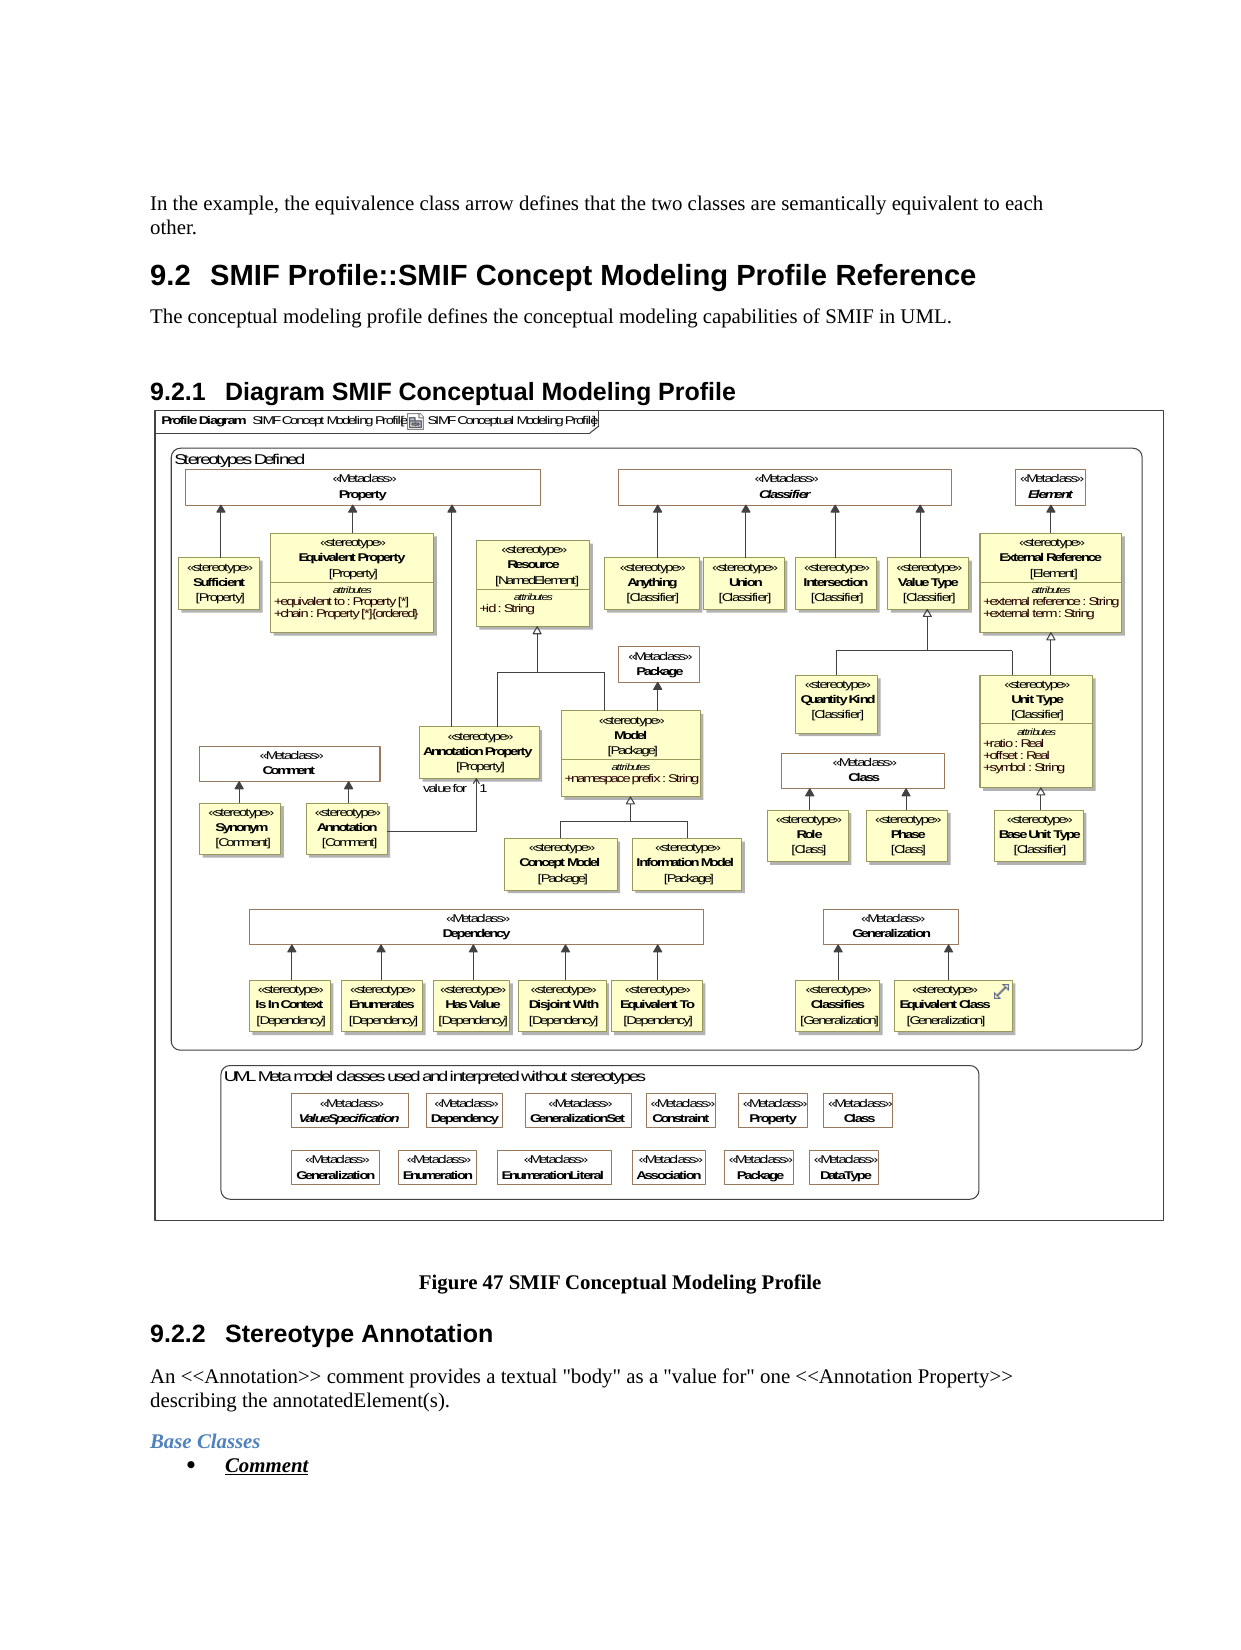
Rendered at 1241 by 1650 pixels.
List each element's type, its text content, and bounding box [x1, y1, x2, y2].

text Base Classes [150, 1429, 1090, 1453]
list Comment [187, 1453, 1090, 1477]
text Figure 47 SMIF Conceptual Modeling Profile [150, 1270, 1090, 1294]
subtitle SMIF Profile::SMIF Concept Modeling Profile Reference [150, 258, 1090, 292]
text The conceptual modeling profile defines the conceptual modeling capabilities of SMIF in UML. [150, 304, 1090, 328]
text An <<Annotation>> comment provides a textual "body" as a "value for" one <<Annotation Property>> describing the annotatedElement(s). [150, 1364, 1090, 1412]
text In the example, the equivalence class arrow defines that the two classes are semantically equivalent to each other. [150, 191, 1090, 239]
subtitle Stereotype Annotation [150, 1319, 1090, 1348]
subtitle Diagram SMIF Conceptual Modeling Profile [150, 377, 1090, 405]
